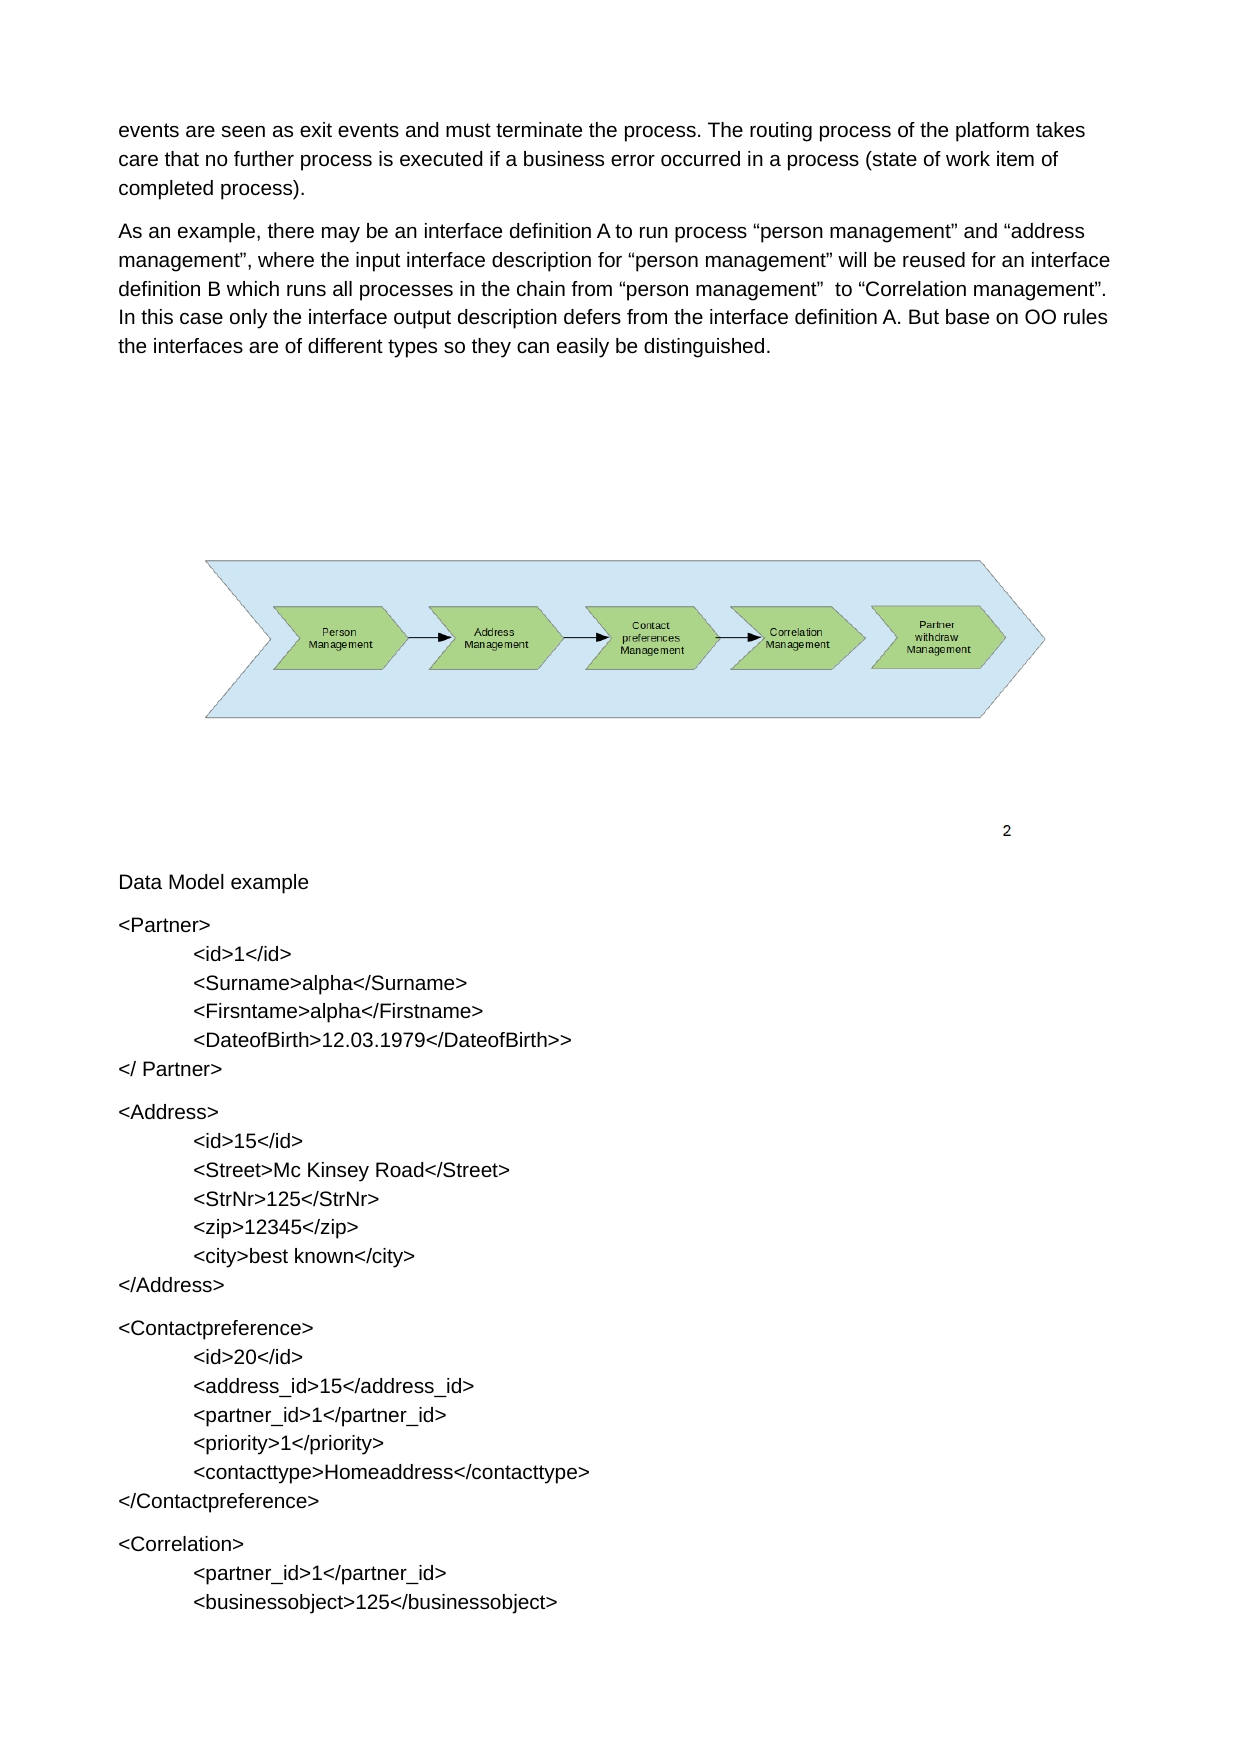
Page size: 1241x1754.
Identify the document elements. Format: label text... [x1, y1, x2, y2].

text </Address> [118, 1273, 1122, 1297]
text <id>20</id> [118, 1345, 1122, 1369]
text <priority>1</priority> [118, 1431, 1122, 1455]
text <DateofBirth>12.03.1979</DateofBirth>> [118, 1028, 1122, 1052]
text <address_id>15</address_id> [118, 1374, 1122, 1398]
text <Firsntame>alpha</Firstname> [118, 999, 1122, 1023]
text <contacttype>Homeaddress</contacttype> [118, 1460, 1122, 1484]
text As an example, there may be an interface definition A to run process “person management” and “address management”, where the input interface description for “person management” will be reused for an interface definition B which runs all processes in the chain from “person management” to “Correlation management”. In this case only the interface output description defers from the interface definition A. But base on OO rules the interfaces are of different types so they can easily be distinguished. [118, 219, 1122, 358]
text <Correlation> [118, 1532, 1122, 1556]
text <id>1</id> [118, 942, 1122, 966]
text <Street>Mc Kinsey Road</Street> [118, 1158, 1122, 1182]
picture [186, 377, 1054, 865]
text <partner_id>1</partner_id> [118, 1402, 1122, 1426]
text <Contactpreference> [118, 1316, 1122, 1340]
text </ Partner> [118, 1057, 1122, 1081]
text <partner_id>1</partner_id> [118, 1561, 1122, 1585]
text <Surname>alpha</Surname> [118, 970, 1122, 994]
text <Address> [118, 1100, 1122, 1124]
text events are seen as exit events and must terminate the process. The routing process of the platform takes care that no further process is executed if a business error occurred in a process (state of work item of completed process). [118, 118, 1122, 199]
text <Partner> [118, 913, 1122, 937]
text <zip>12345</zip> [118, 1215, 1122, 1239]
text Data Model example [118, 865, 1122, 893]
text <city>best known</city> [118, 1244, 1122, 1268]
text <id>15</id> [118, 1129, 1122, 1153]
text <businessobject>125</businessobject> [118, 1589, 1122, 1613]
text <StrNr>125</StrNr> [118, 1186, 1122, 1210]
text </Contactpreference> [118, 1489, 1122, 1513]
